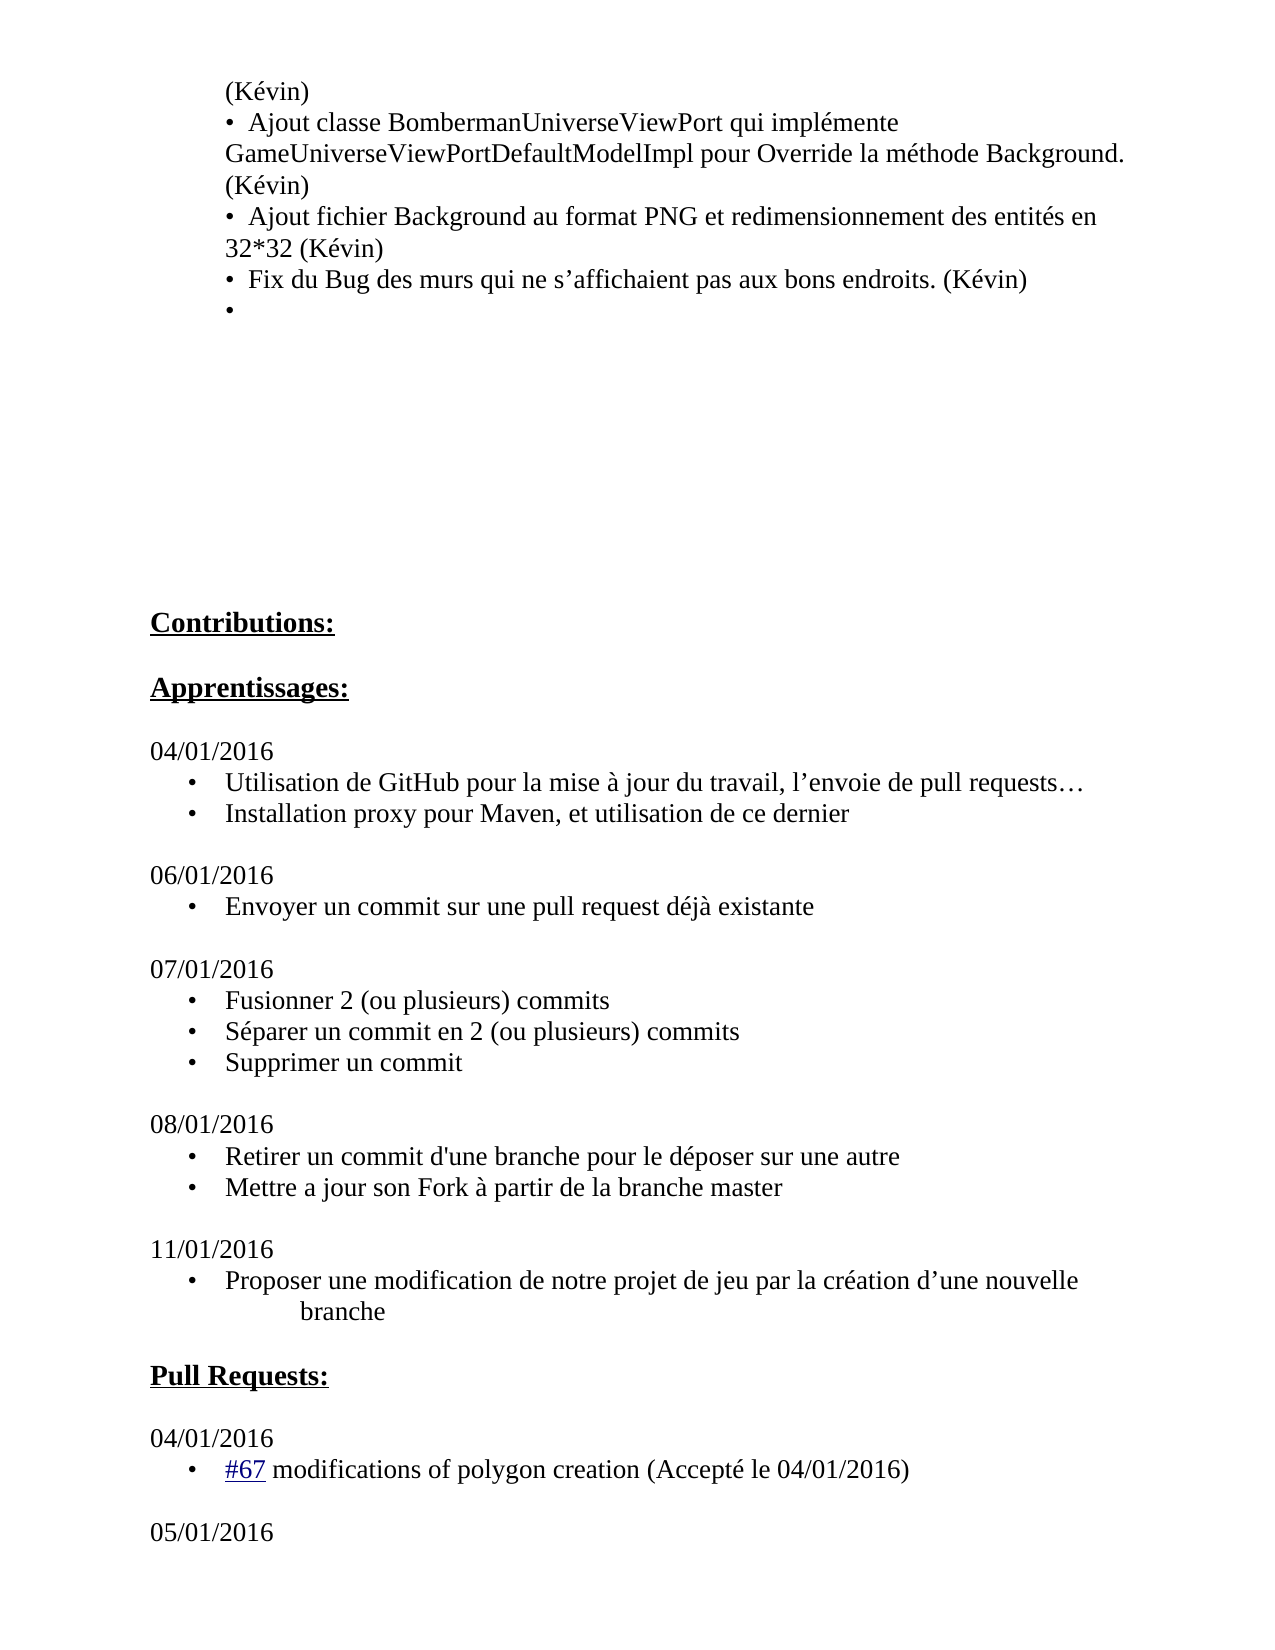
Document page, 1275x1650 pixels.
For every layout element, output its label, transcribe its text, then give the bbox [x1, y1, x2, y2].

text 04/01/2016 [150, 1422, 1125, 1453]
list Supprimer un commit [187, 1046, 1125, 1077]
text • Ajout classe BombermanUniverseViewPort qui implémente GameUniverseViewPortDefaultModelImpl pour Override la méthode Background. (Kévin) [150, 106, 1125, 201]
text 06/01/2016 [150, 859, 1125, 891]
text Contributions: [150, 605, 1125, 639]
list Séparer un commit en 2 (ou plusieurs) commits [187, 1015, 1125, 1046]
list Mettre a jour son Fork à partir de la branche master [187, 1171, 1125, 1202]
text 11/01/2016 [150, 1233, 1125, 1264]
list Retirer un commit d'une branche pour le déposer sur une autre [187, 1140, 1125, 1171]
text 07/01/2016 [150, 953, 1125, 984]
list Utilisation de GitHub pour la mise à jour du travail, l’envoie de pull requests… [187, 766, 1125, 797]
text (Kévin) [150, 75, 1125, 106]
list Proposer une modification de notre projet de jeu par la création d’une nouvelle branche [187, 1264, 1125, 1327]
list Envoyer un commit sur une pull request déjà existante [187, 891, 1125, 922]
text Apprentissages: [150, 670, 1125, 704]
text Pull Requests: [150, 1358, 1125, 1391]
text 05/01/2016 [150, 1516, 1125, 1547]
text • Ajout fichier Background au format PNG et redimensionnement des entités en 32*32 (Kévin) [150, 201, 1125, 263]
text 08/01/2016 [150, 1108, 1125, 1140]
list #67 modifications of polygon creation (Accepté le 04/01/2016) [187, 1453, 1125, 1485]
text • Fix du Bug des murs qui ne s’affichaient pas aux bons endroits. (Kévin) [150, 263, 1125, 294]
text 04/01/2016 [150, 735, 1125, 766]
list Fusionner 2 (ou plusieurs) commits [187, 984, 1125, 1015]
text • [150, 294, 1125, 325]
list Installation proxy pour Maven, et utilisation de ce dernier [187, 797, 1125, 828]
